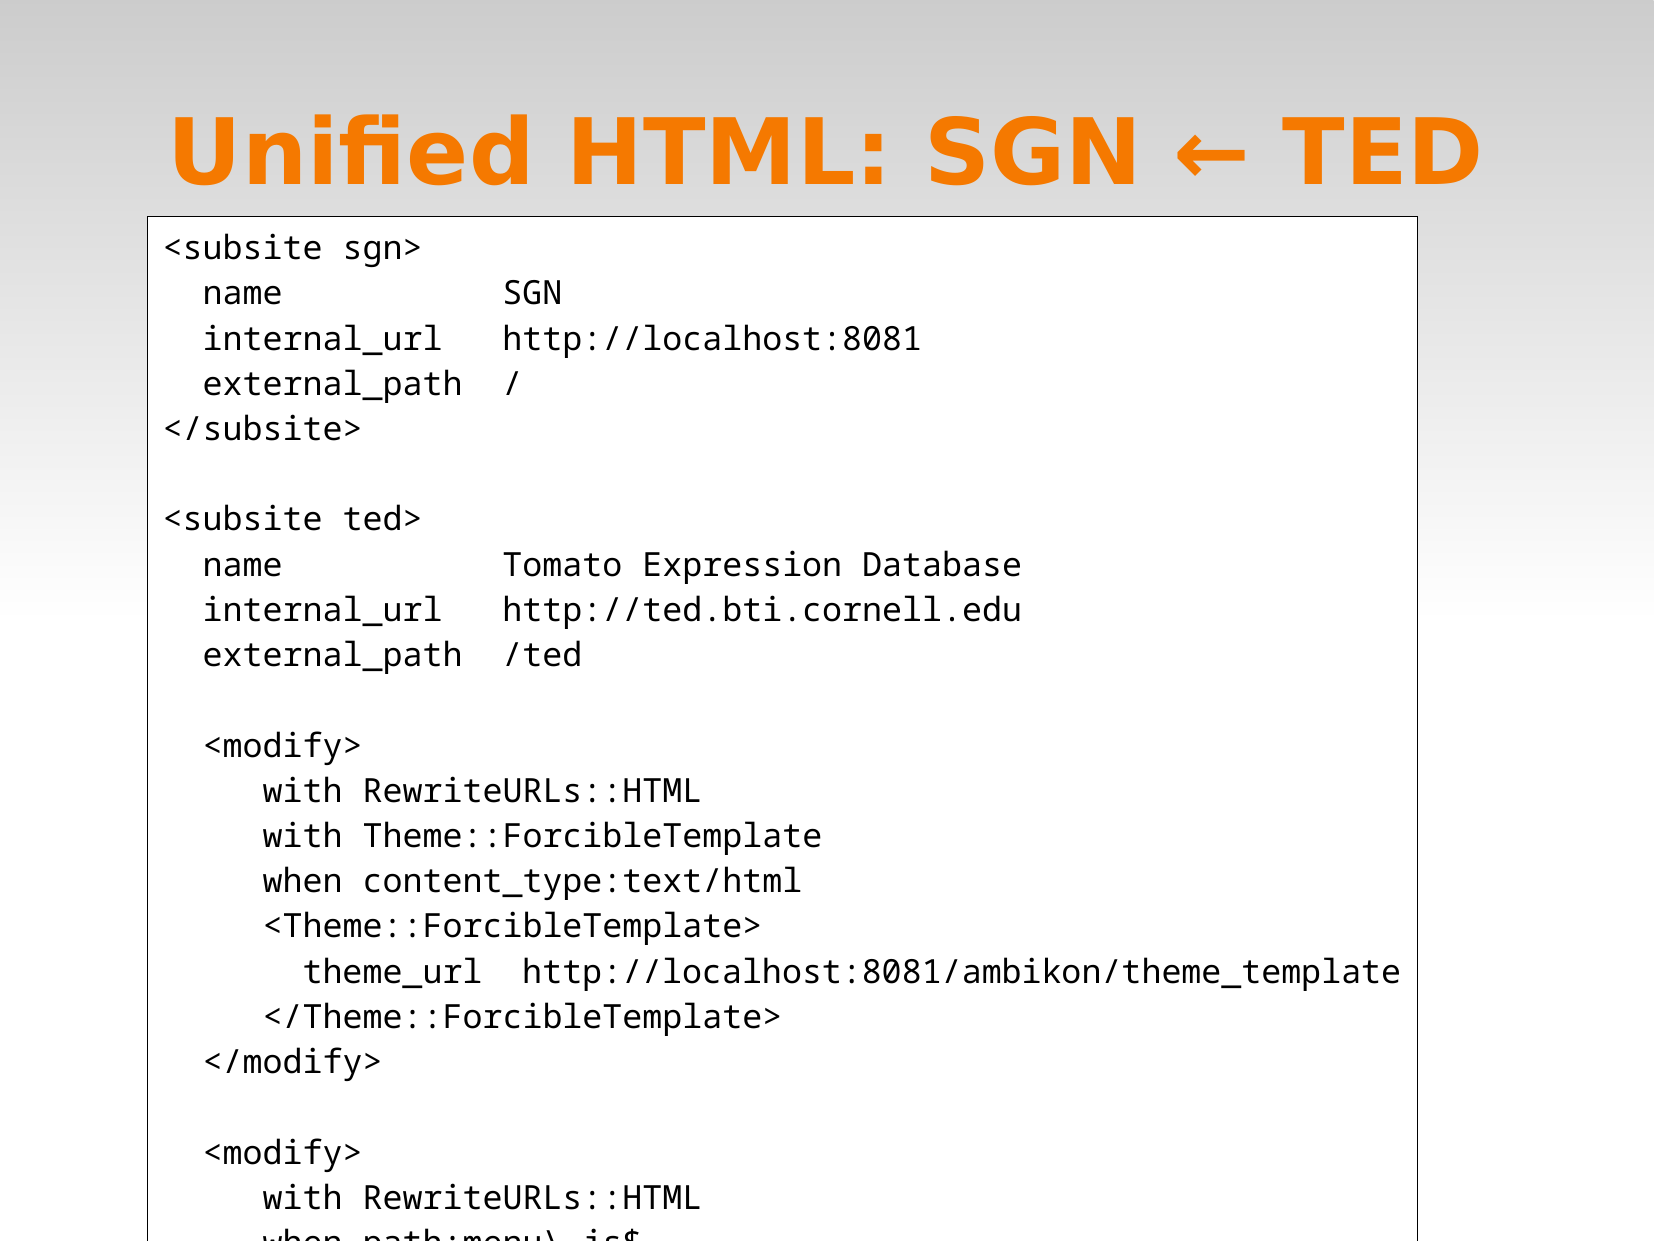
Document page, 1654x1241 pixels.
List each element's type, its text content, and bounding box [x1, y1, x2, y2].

text_box <subsite sgn> name SGN internal_url http://localhost:8081 external_path / </subsite> <subsite ted> name Tomato Expression Database internal_url http://ted.bti.cornell.edu external_path /ted <modify> with RewriteURLs::HTML with Theme::ForcibleTemplate when content_type:text/html <Theme::ForcibleTemplate> theme_url http://localhost:8081/ambikon/theme_template </Theme::ForcibleTemplate> </modify> <modify> with RewriteURLs::HTML when path:menu\.js$ </modify> </subsite> [147, 216, 1418, 1200]
title Unified HTML: SGN ← TED [82, 49, 1571, 257]
